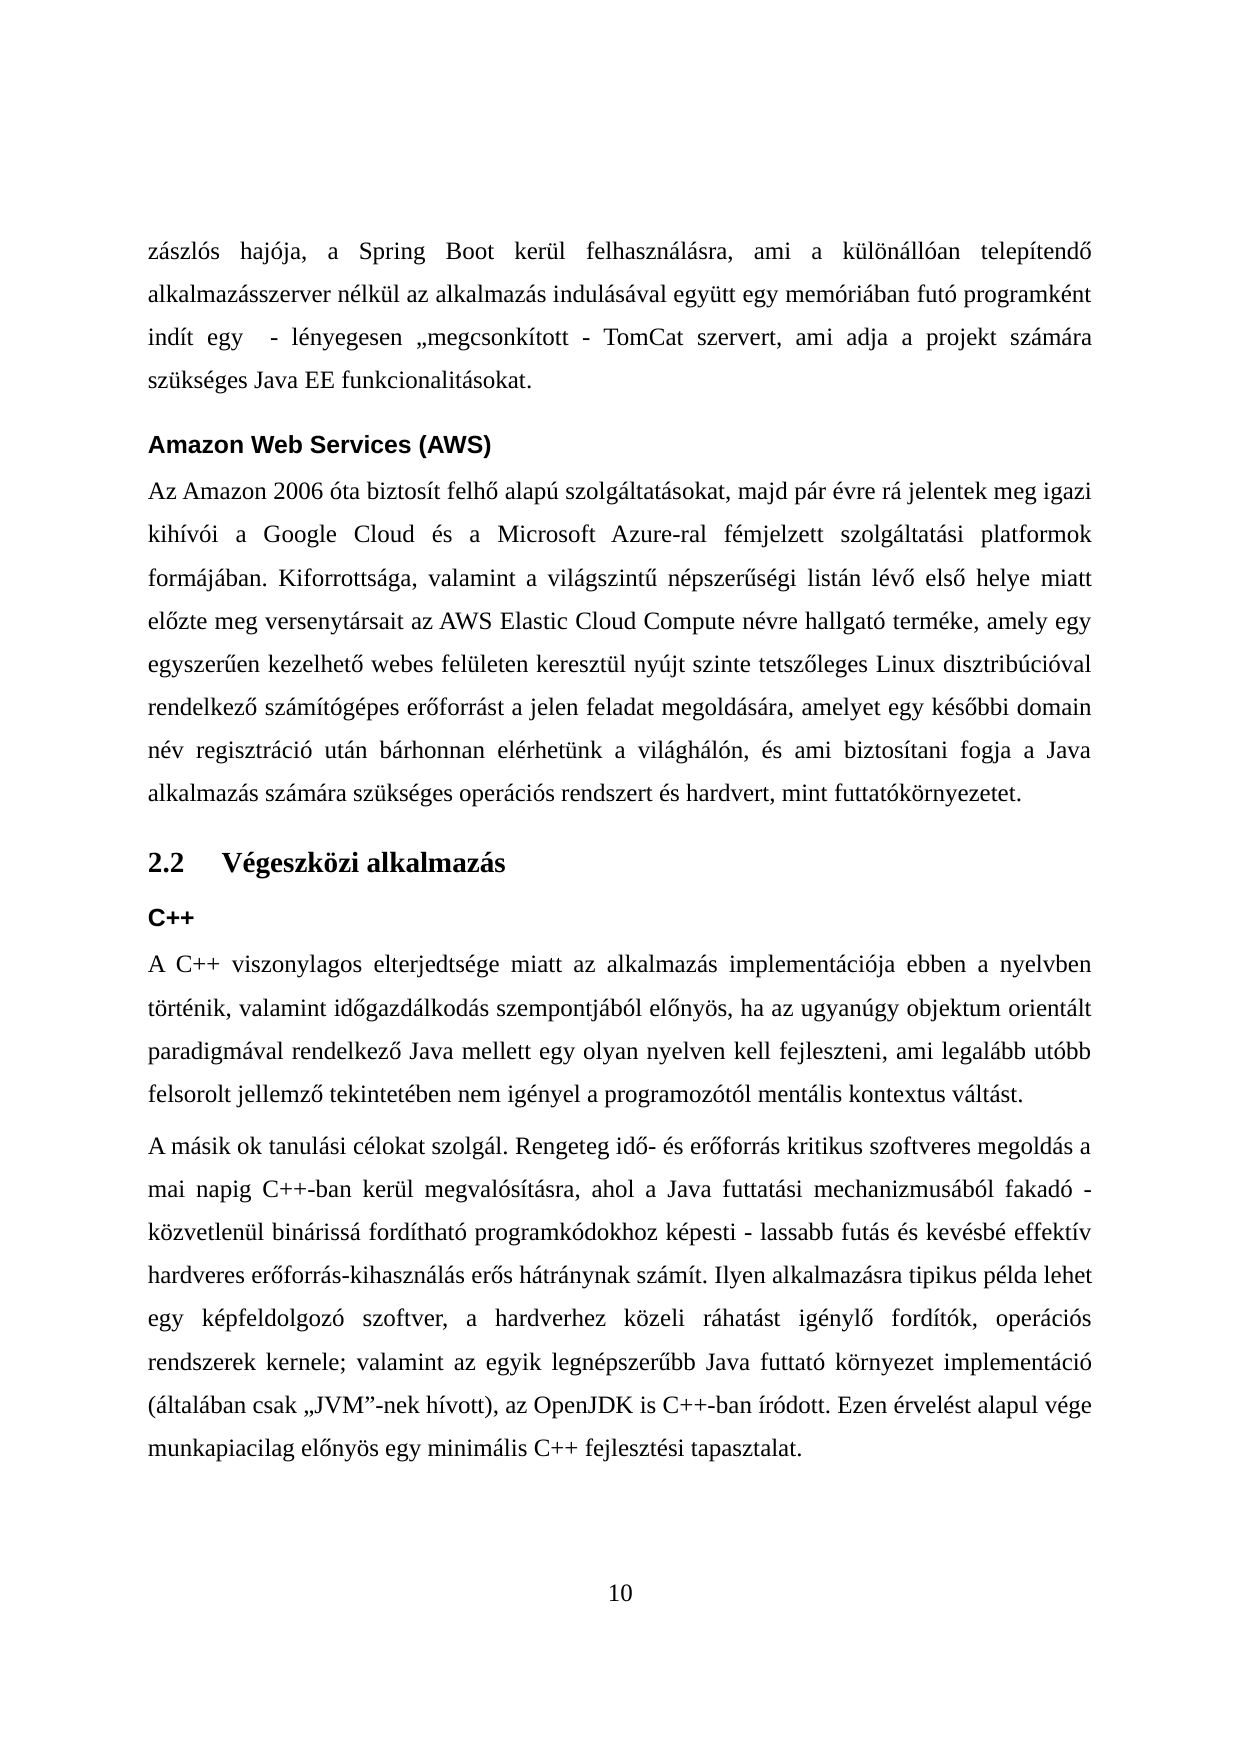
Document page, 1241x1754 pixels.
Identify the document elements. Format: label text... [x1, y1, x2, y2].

text A C++ viszonylagos elterjedtsége miatt az alkalmazás implementációja ebben a nyelvben történik, valamint időgazdálkodás szempontjából előnyös, ha az ugyanúgy objektum orientált paradigmával rendelkező Java mellett egy olyan nyelven kell fejleszteni, ami legalább utóbb felsorolt jellemző tekintetében nem igényel a programozótól mentális kontextus váltást. [148, 949, 1093, 1108]
subtitle Amazon Web Services (AWS) [148, 430, 1093, 459]
subtitle C++ [148, 903, 1093, 932]
subtitle Végeszközi alkalmazás [148, 845, 1093, 878]
text zászlós hajója, a Spring Boot kerül felhasználásra, ami a különállóan telepítendő alkalmazásszerver nélkül az alkalmazás indulásával együtt egy memóriában futó programként indít egy - lényegesen „megcsonkított - TomCat szervert, ami adja a projekt számára szükséges Java EE funkcionalitásokat. [148, 236, 1093, 394]
text Az Amazon 2006 óta biztosít felhő alapú szolgáltatásokat, majd pár évre rá jelentek meg igazi kihívói a Google Cloud és a Microsoft Azure-ral fémjelzett szolgáltatási platformok formájában. Kiforrottsága, valamint a világszintű népszerűségi listán lévő első helye miatt előzte meg versenytársait az AWS Elastic Cloud Compute névre hallgató terméke, amely egy egyszerűen kezelhető webes felületen keresztül nyújt szinte tetszőleges Linux disztribúcióval rendelkező számítógépes erőforrást a jelen feladat megoldására, amelyet egy későbbi domain név regisztráció után bárhonnan elérhetünk a világhálón, és ami biztosítani fogja a Java alkalmazás számára szükséges operációs rendszert és hardvert, mint futtatókörnyezetet. [148, 476, 1093, 807]
text A másik ok tanulási célokat szolgál. Rengeteg idő- és erőforrás kritikus szoftveres megoldás a mai napig C++-ban kerül megvalósításra, ahol a Java futtatási mechanizmusából fakadó - közvetlenül binárissá fordítható programkódokhoz képesti - lassabb futás és kevésbé effektív hardveres erőforrás-kihasználás erős hátránynak számít. Ilyen alkalmazásra tipikus példa lehet egy képfeldolgozó szoftver, a hardverhez közeli ráhatást igénylő fordítók, operációs rendszerek kernele; valamint az egyik legnépszerűbb Java futtató környezet implementáció (általában csak „JVM”-nek hívott), az OpenJDK is C++-ban íródott. Ezen érvelést alapul vége munkapiacilag előnyös egy minimális C++ fejlesztési tapasztalat. [148, 1131, 1093, 1462]
